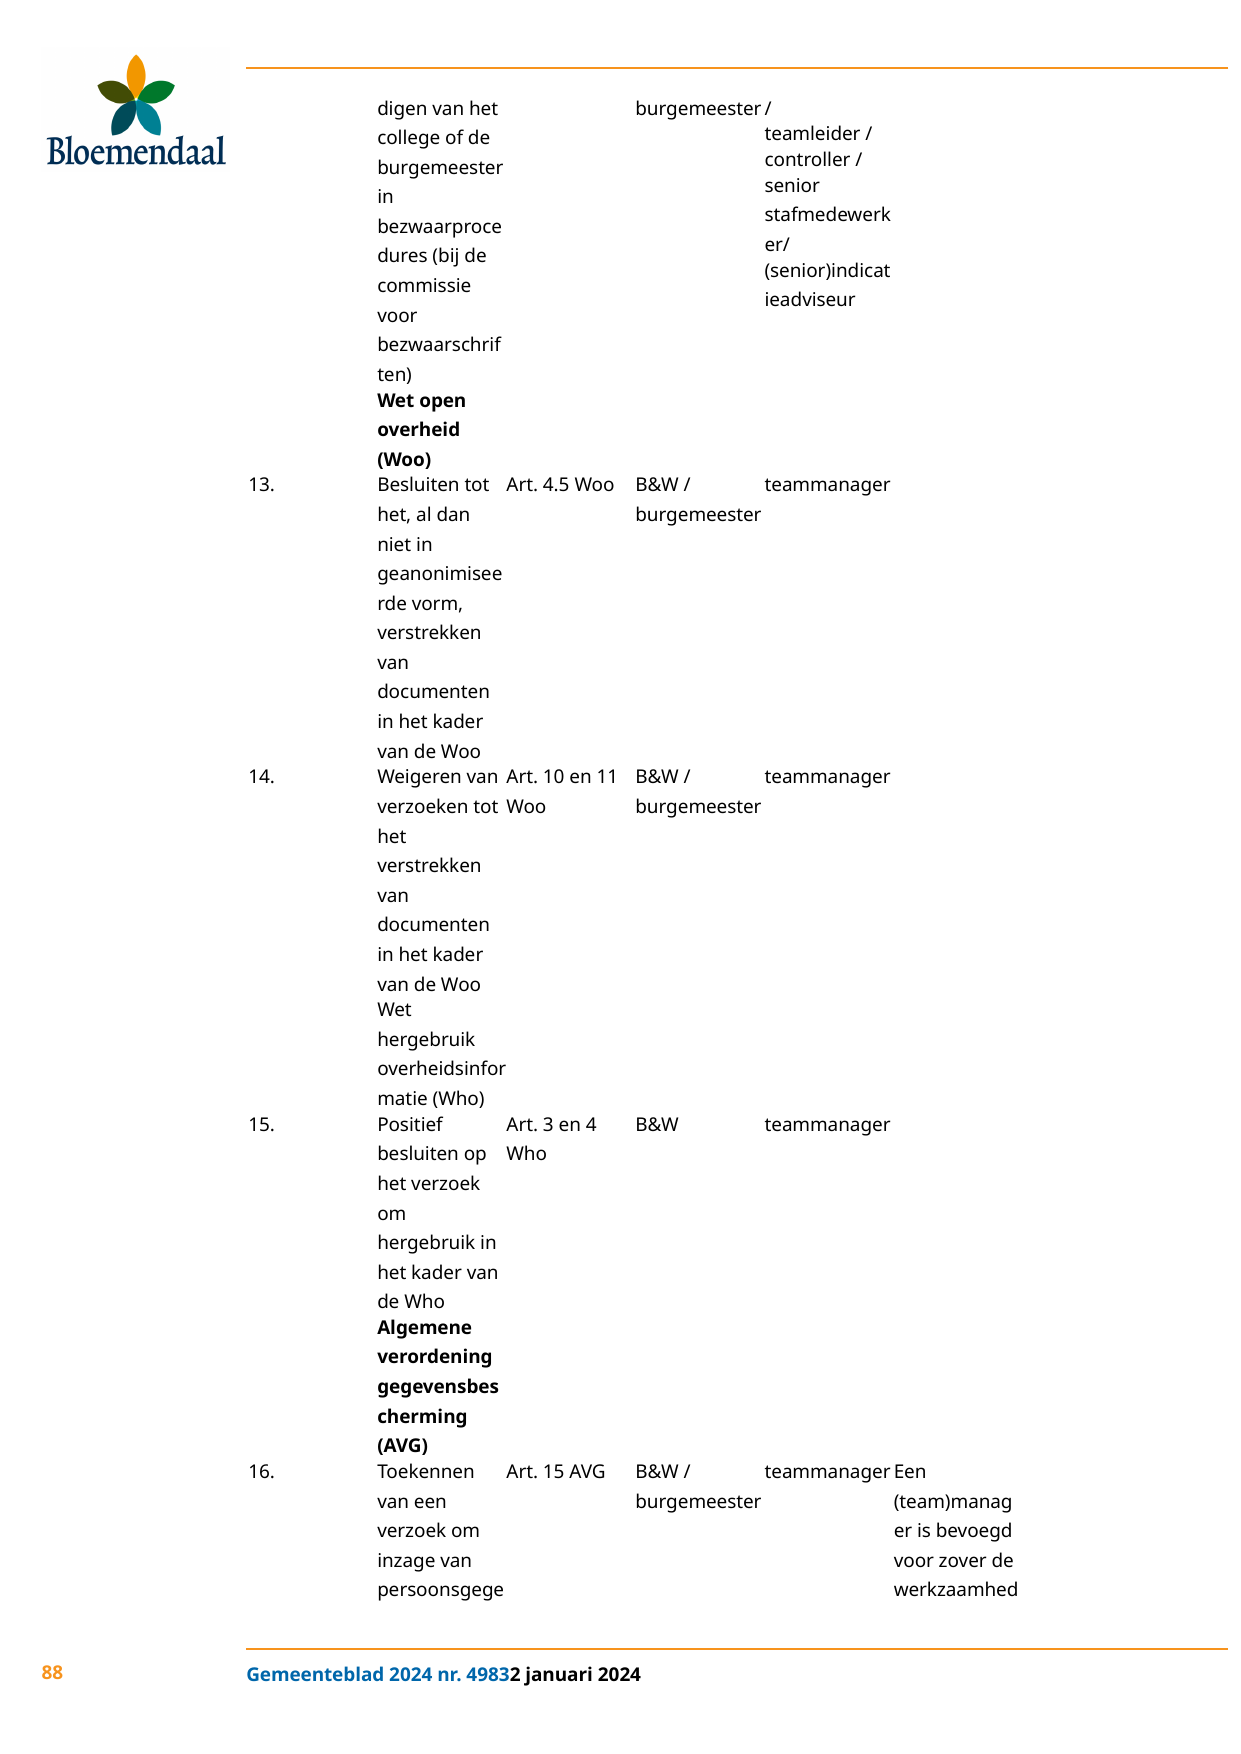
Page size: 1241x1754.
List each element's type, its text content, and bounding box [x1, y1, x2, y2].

table_cell teammanager [764, 1111, 893, 1314]
table_cell [894, 1314, 1022, 1458]
table_cell Toekennen van een verzoek om inzage van persoonsgege [377, 1458, 506, 1602]
table_cell [894, 1111, 1022, 1314]
table_cell Positief besluiten op het verzoek om hergebruik in het kader van de Who [377, 1111, 506, 1314]
table_cell [764, 1314, 893, 1458]
table_cell digen van het college of de burgemeester in bezwaarprocedures (bij de commissie voor bezwaarschriften) [377, 95, 506, 387]
table_cell teamleider / [764, 121, 893, 146]
table_cell Wet open overheid (Woo) [377, 387, 506, 472]
table_cell Art. 10 en 11 Woo [506, 764, 635, 996]
table_cell [506, 996, 635, 1111]
table_cell [506, 95, 635, 387]
table_cell [248, 1314, 377, 1458]
table_cell Algemene verordening gegevensbescherming (AVG) [377, 1314, 506, 1458]
table_cell B&W / burgemeester [635, 764, 764, 996]
table_cell [506, 1314, 635, 1458]
table_cell B&W / burgemeester [635, 1458, 764, 1602]
table_cell teammanager [764, 764, 893, 996]
table_cell Art. 3 en 4 Who [506, 1111, 635, 1314]
table_cell teammanager [764, 1458, 893, 1602]
table_cell B&W / burgemeester [635, 472, 764, 764]
table_cell 15. [248, 1111, 377, 1314]
table_cell Art. 15 AVG [506, 1458, 635, 1602]
table_cell / [764, 95, 893, 121]
table_cell teammanager [764, 472, 893, 764]
table_cell Weigeren van verzoeken tot het verstrekken van documenten in het kader van de Woo [377, 764, 506, 996]
table_cell (senior)indicatieadviseur [764, 257, 893, 387]
table_cell [894, 387, 1022, 472]
table_cell [506, 387, 635, 472]
table_cell [635, 387, 764, 472]
table_cell burgemeester [635, 95, 764, 387]
table_cell 16. [248, 1458, 377, 1602]
table_cell [248, 996, 377, 1111]
table_cell [635, 1314, 764, 1458]
table_cell controller / [764, 146, 893, 172]
table_cell [635, 996, 764, 1111]
table_cell [894, 764, 1022, 996]
table_cell [764, 996, 893, 1111]
table_cell [894, 95, 1022, 387]
table_cell 13. [248, 472, 377, 764]
table_cell Art. 4.5 Woo [506, 472, 635, 764]
table_cell [248, 95, 377, 387]
table_cell 14. [248, 764, 377, 996]
table_cell [894, 996, 1022, 1111]
table_cell Wet hergebruik overheidsinformatie (Who) [377, 996, 506, 1111]
table_cell B&W [635, 1111, 764, 1314]
table_cell senior stafmedewerker/ [764, 172, 893, 257]
table_cell Een (team)manager is bevoegd voor zover de werkzaamhed [894, 1458, 1022, 1602]
table_cell [764, 387, 893, 472]
table_cell Besluiten tot het, al dan niet in geanonimiseerde vorm, verstrekken van documenten in het kader van de Woo [377, 472, 506, 764]
picture [41, 47, 231, 172]
table_cell [894, 472, 1022, 764]
table_cell [248, 387, 377, 472]
